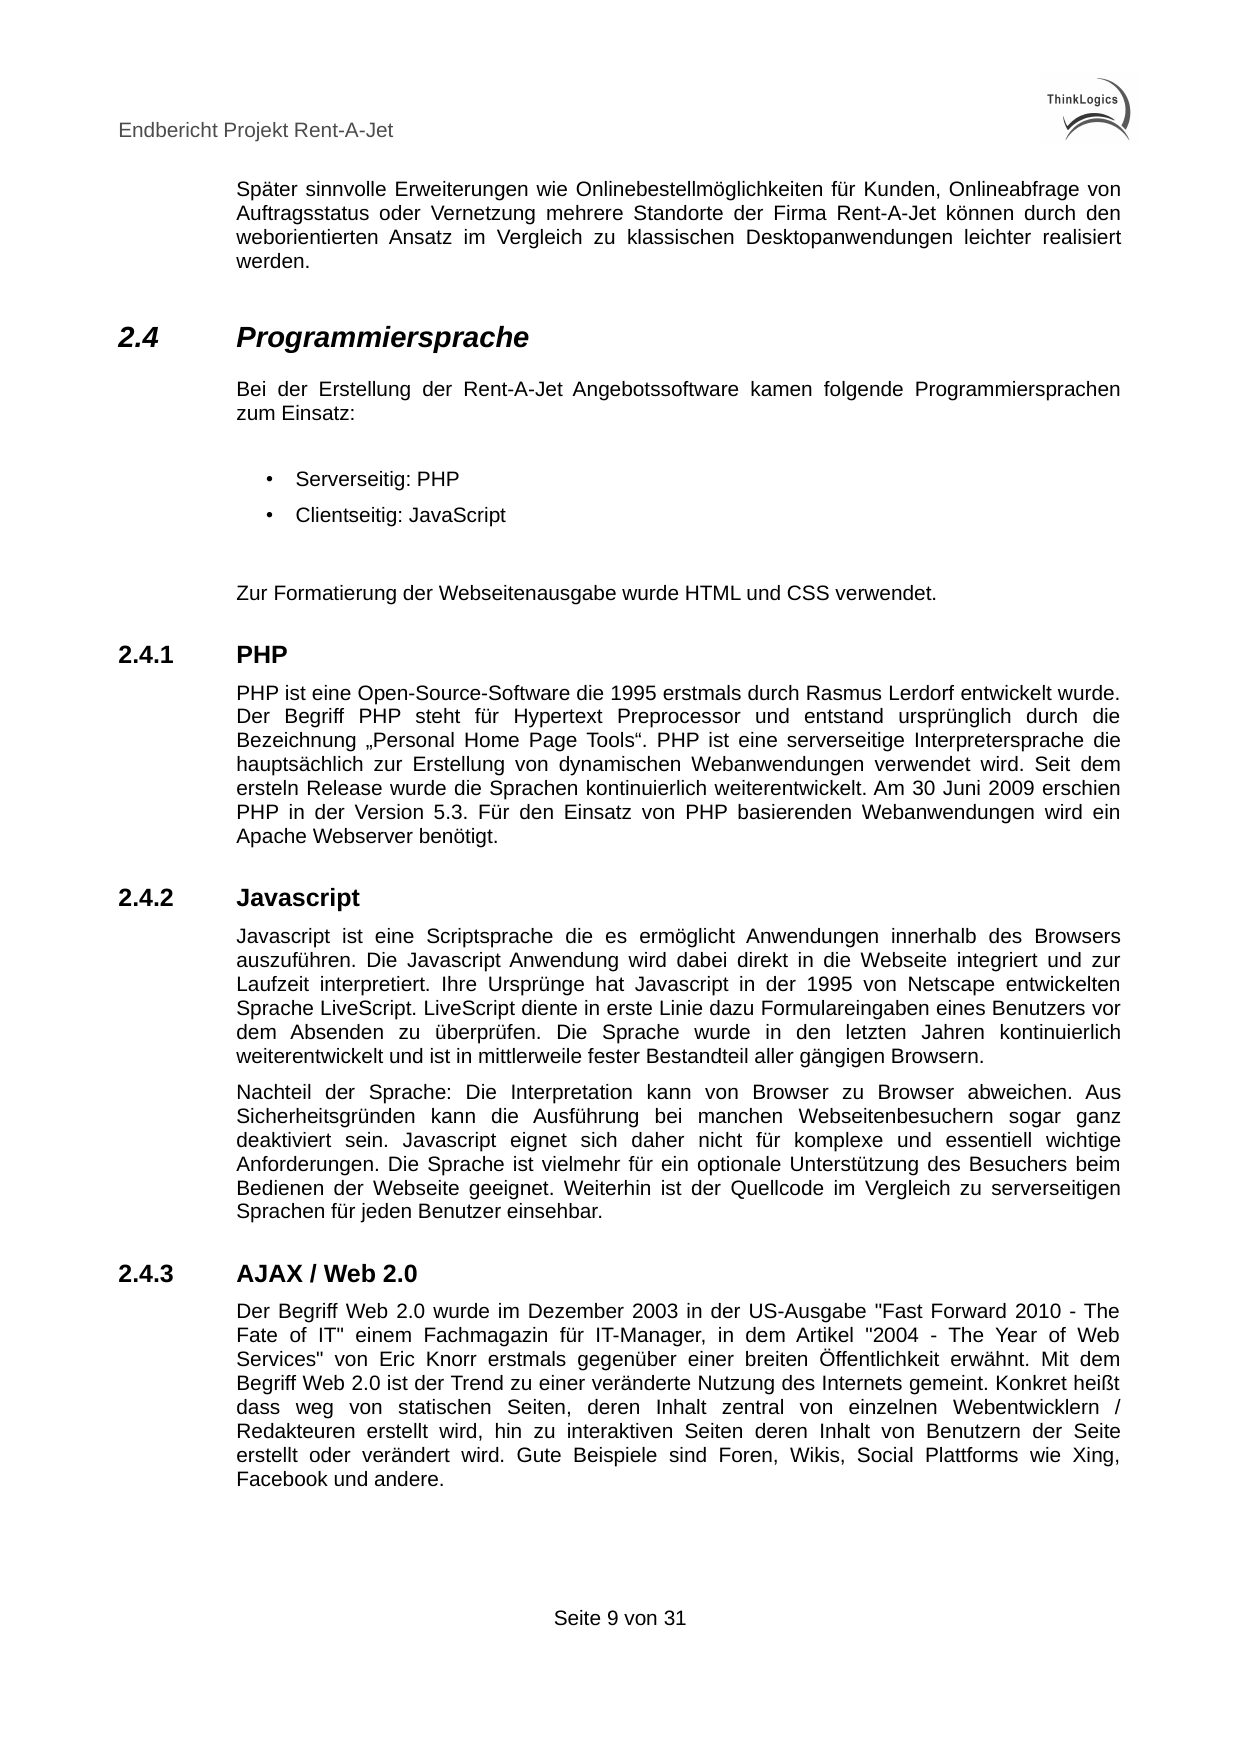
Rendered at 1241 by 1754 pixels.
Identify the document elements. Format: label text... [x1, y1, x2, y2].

text Nachteil der Sprache: Die Interpretation kann von Browser zu Browser abweichen. Aus Sicherheitsgründen kann die Ausführung bei manchen Webseitenbesuchern sogar ganz deaktiviert sein. Javascript eignet sich daher nicht für komplexe und essentiell wichtige Anforderungen. Die Sprache ist vielmehr für ein optionale Unterstützung des Besuchers beim Bedienen der Webseite geeignet. Weiterhin ist der Quellcode im Vergleich zu serverseitigen Sprachen für jeden Benutzer einsehbar. [236, 1079, 1122, 1223]
text Später sinnvolle Erweiterungen wie Onlinebestellmöglichkeiten für Kunden, Onlineabfrage von Auftragsstatus oder Vernetzung mehrere Standorte der Firma Rent-A-Jet können durch den weborientierten Ansatz im Vergleich zu klassischen Desktopanwendungen leichter realisiert werden. [236, 177, 1122, 273]
text Javascript ist eine Scriptsprache die es ermöglicht Anwendungen innerhalb des Browsers auszuführen. Die Javascript Anwendung wird dabei direkt in die Webseite integriert und zur Laufzeit interpretiert. Ihre Ursprünge hat Javascript in der 1995 von Netscape entwickelten Sprache LiveScript. LiveScript diente in erste Linie dazu Formulareingaben eines Benutzers vor dem Absenden zu überprüfen. Die Sprache wurde in den letzten Jahren kontinuierlich weiterentwickelt und ist in mittlerweile fester Bestandteil aller gängigen Browsern. [236, 924, 1122, 1068]
text PHP ist eine Open-Source-Software die 1995 erstmals durch Rasmus Lerdorf entwickelt wurde. Der Begriff PHP steht für Hypertext Preprocessor und entstand ursprünglich durch die Bezeichnung „Personal Home Page Tools“. PHP ist eine serverseitige Interpretersprache die hauptsächlich zur Erstellung von dynamischen Webanwendungen verwendet wird. Seit dem ersteln Release wurde die Sprachen kontinuierlich weiterentwickelt. Am 30 Juni 2009 erschien PHP in der Version 5.3. Für den Einsatz von PHP basierenden Webanwendungen wird ein Apache Webserver benötigt. [236, 680, 1122, 848]
list Clientseitig: JavaScript [266, 503, 1122, 527]
list Serverseitig: PHP [266, 467, 1122, 491]
text Zur Formatierung der Webseitenausgabe wurde HTML und CSS verwendet. [236, 580, 1122, 604]
subtitle AJAX / Web 2.0 [118, 1259, 1122, 1287]
subtitle PHP [118, 640, 1122, 668]
text Bei der Erstellung der Rent-A-Jet Angebotssoftware kamen folgende Programmiersprachen zum Einsatz: [236, 377, 1122, 425]
subtitle Programmiersprache [118, 320, 1122, 354]
subtitle Javascript [118, 883, 1122, 912]
text Der Begriff Web 2.0 wurde im Dezember 2003 in der US-Ausgabe "Fast Forward 2010 - The Fate of IT" einem Fachmagazin für IT-Manager, in dem Artikel "2004 - The Year of Web Services" von Eric Knorr erstmals gegenüber einer breiten Öffentlichkeit erwähnt. Mit dem Begriff Web 2.0 ist der Trend zu einer veränderte Nutzung des Internets gemeint. Konkret heißt dass weg von statischen Seiten, deren Inhalt zentral von einzelnen Webentwicklern / Redakteuren erstellt wird, hin zu interaktiven Seiten deren Inhalt von Benutzern der Seite erstellt oder verändert wird. Gute Beispiele sind Foren, Wikis, Social Plattforms wie Xing, Facebook und andere. [236, 1299, 1122, 1491]
